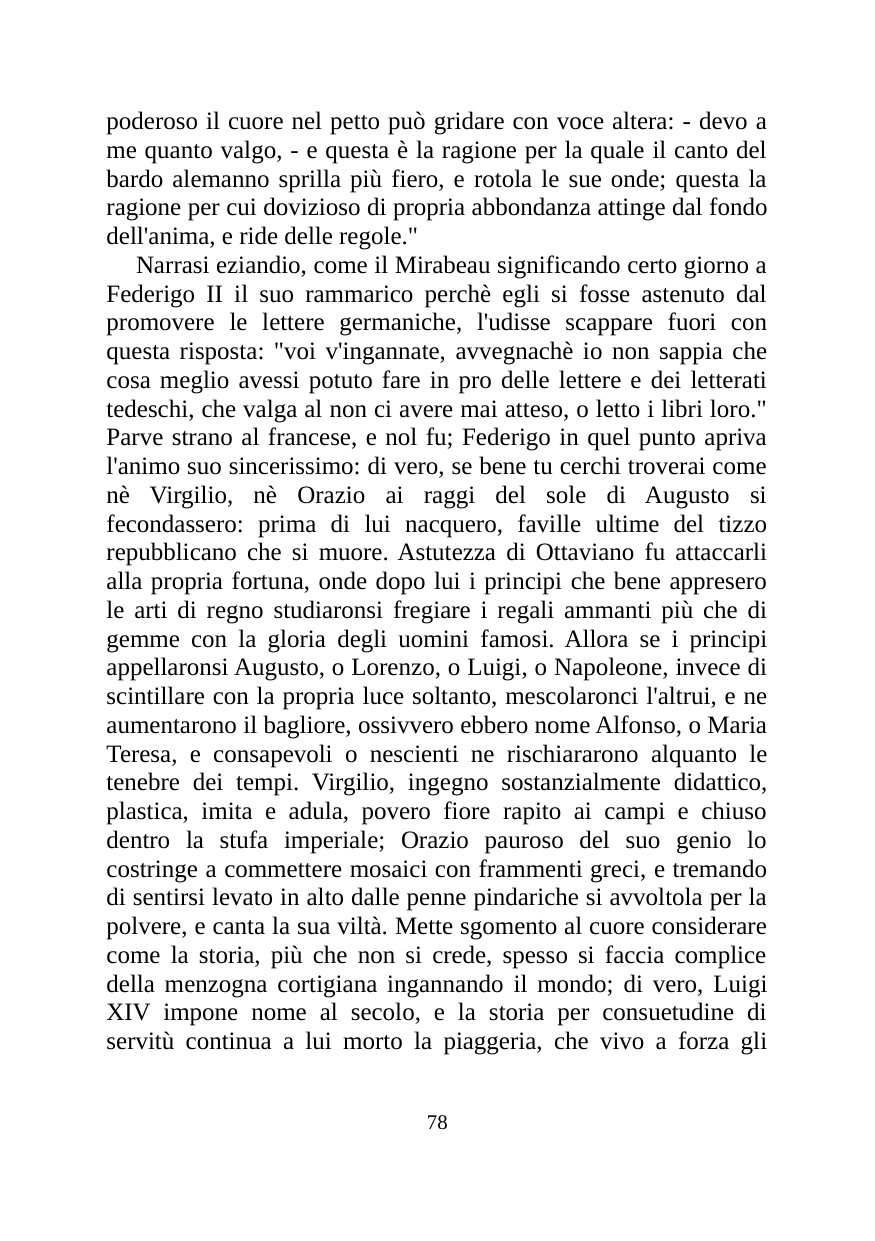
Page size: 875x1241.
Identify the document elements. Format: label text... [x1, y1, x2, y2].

text poderoso il cuore nel petto può gridare con voce altera: - devo a me quanto valgo, - e questa è la ragione per la quale il canto del bardo alemanno sprilla più fiero, e rotola le sue onde; questa la ragione per cui dovizioso di propria abbondanza attinge dal fondo dell'anima, e ride delle regole." [106, 106, 768, 250]
text Narrasi eziandio, come il Mirabeau significando certo giorno a Federigo II il suo rammarico perchè egli si fosse astenuto dal promovere le lettere germaniche, l'udisse scappare fuori con questa risposta: "voi v'ingannate, avvegnachè io non sappia che cosa meglio avessi potuto fare in pro delle lettere e dei letterati tedeschi, che valga al non ci avere mai atteso, o letto i libri loro." Parve strano al francese, e nol fu; Federigo in quel punto apriva l'animo suo sincerissimo: di vero, se bene tu cerchi troverai come nè Virgilio, nè Orazio ai raggi del sole di Augusto si fecondassero: prima di lui nacquero, faville ultime del tizzo repubblicano che si muore. Astutezza di Ottaviano fu attaccarli alla propria fortuna, onde dopo lui i principi che bene appresero le arti di regno studiaronsi fregiare i regali ammanti più che di gemme con la gloria degli uomini famosi. Allora se i principi appellaronsi Augusto, o Lorenzo, o Luigi, o Napoleone, invece di scintillare con la propria luce soltanto, mescolaronci l'altrui, e ne aumentarono il bagliore, ossivvero ebbero nome Alfonso, o Maria Teresa, e consapevoli o nescienti ne rischiararono alquanto le tenebre dei tempi. Virgilio, ingegno sostanzialmente didattico, plastica, imita e adula, povero fiore rapito ai campi e chiuso dentro la stufa imperiale; Orazio pauroso del suo genio lo costringe a commettere mosaici con frammenti greci, e tremando di sentirsi levato in alto dalle penne pindariche si avvoltola per la polvere, e canta la sua viltà. Mette sgomento al cuore considerare come la storia, più che non si crede, spesso si faccia complice della menzogna cortigiana ingannando il mondo; di vero, Luigi XIV impone nome al secolo, e la storia per consuetudine di servitù continua a lui morto la piaggeria, che vivo a forza gli [106, 250, 768, 1055]
